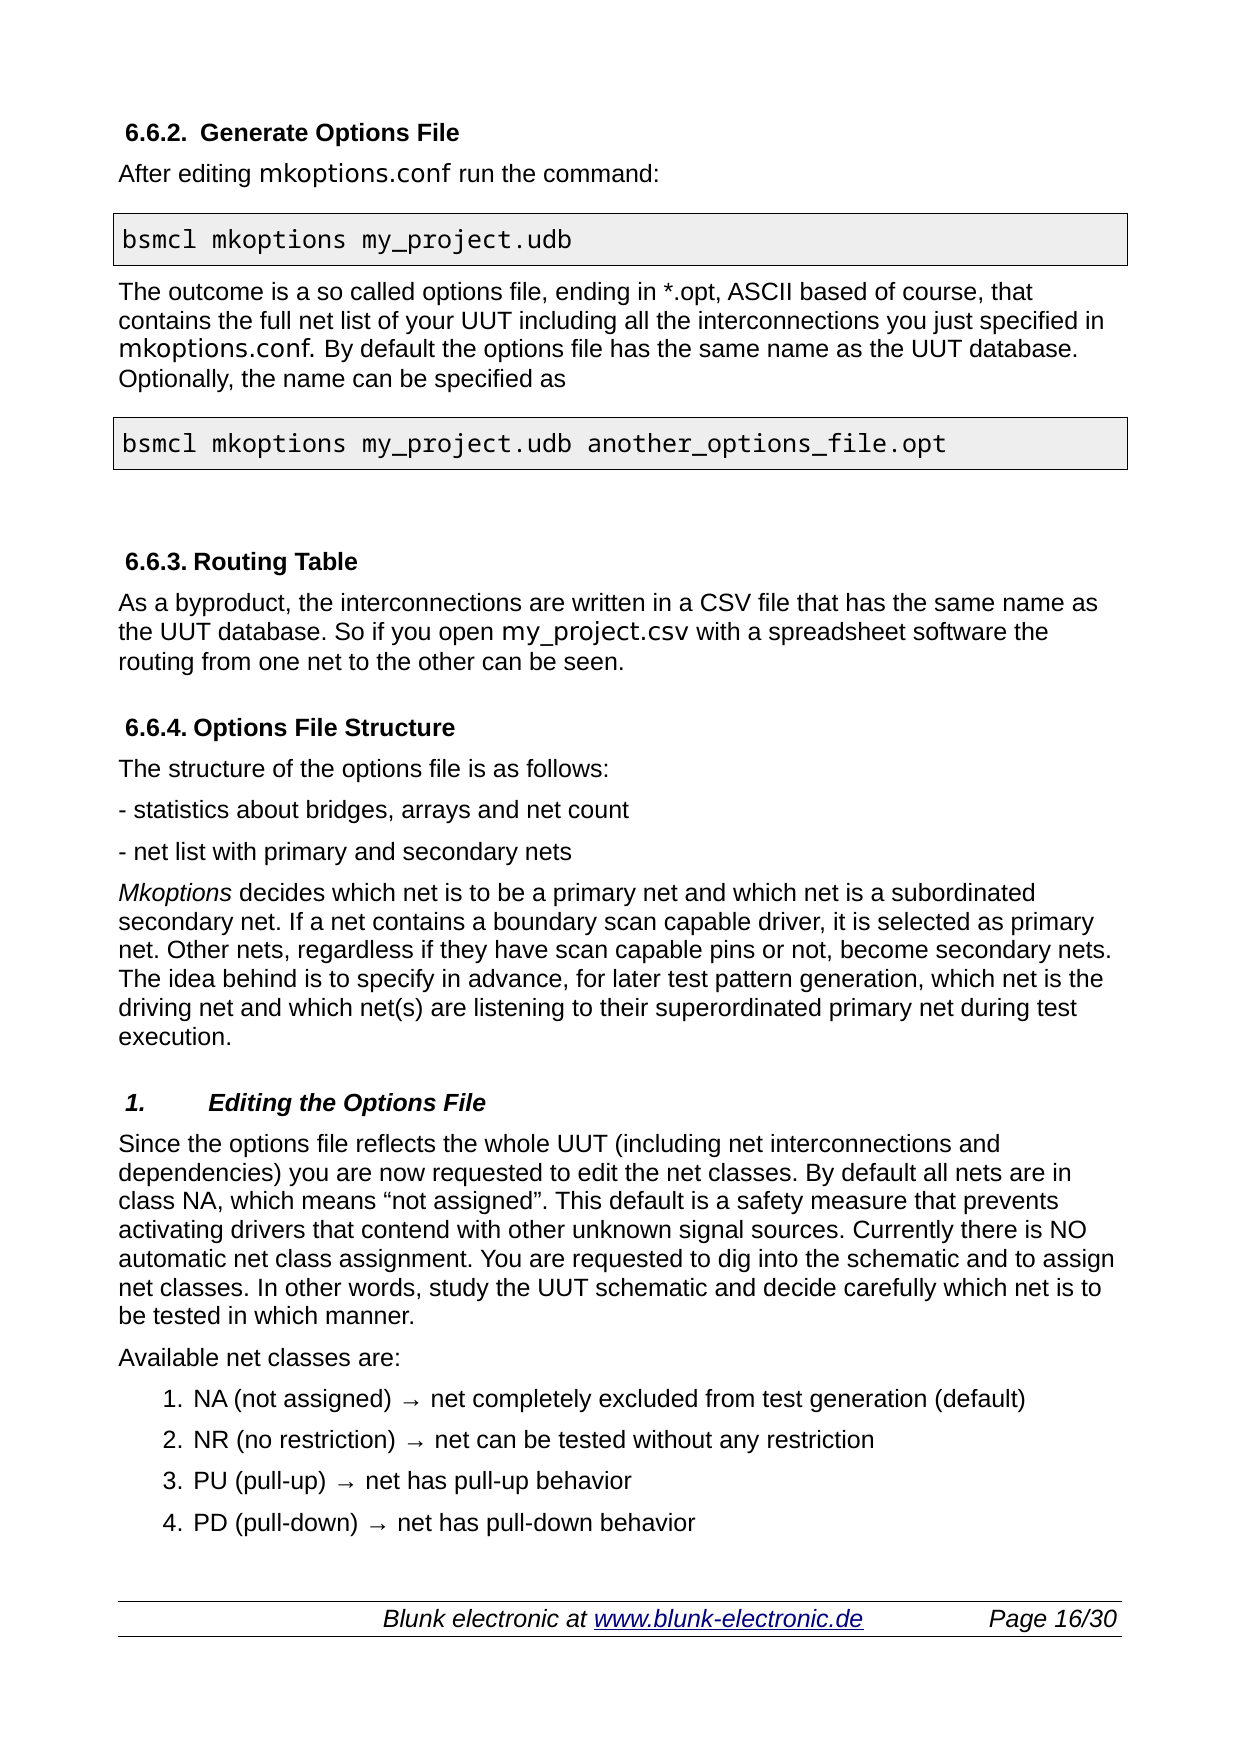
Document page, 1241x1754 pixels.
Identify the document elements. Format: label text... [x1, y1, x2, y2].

text bsmcl mkoptions my_project.udb [122, 222, 1118, 256]
subtitle Generate Options File [118, 118, 1122, 147]
list NR (no restriction) → net can be tested without any restriction [156, 1425, 1122, 1454]
text bsmcl mkoptions my_project.udb another_options_file.opt [122, 426, 1118, 460]
text As a byproduct, the interconnections are written in a CSV file that has the same name as the UUT database. So if you open my_project.csv with a spreadsheet software the routing from one net to the other can be seen. [118, 588, 1122, 675]
text The outcome is a so called options file, ending in *.opt, ASCII based of course, that contains the full net list of your UUT including all the interconnections you just specified in mkoptions.conf. By default the options file has the same name as the UUT database. Optionally, the name can be specified as [118, 266, 1122, 393]
text Available net classes are: [118, 1342, 1122, 1371]
list PU (pull-up) → net has pull-up behavior [156, 1466, 1122, 1495]
list NA (not assigned) → net completely excluded from test generation (default) [156, 1384, 1122, 1412]
text [118, 201, 1122, 213]
text - statistics about bridges, arrays and net count [118, 795, 1122, 824]
text - net list with primary and secondary nets [118, 836, 1122, 865]
subtitle Options File Structure [118, 713, 1122, 741]
text Since the options file reflects the whole UUT (including net interconnections and dependencies) you are now requested to edit the net classes. By default all nets are in class NA, which means “not assigned”. This default is a safety measure that prevents activating drivers that contend with other unknown signal sources. Currently there is NO automatic net class assignment. You are requested to dig into the schematic and to assign net classes. In other words, study the UUT schematic and decide carefully which net is to be tested in which manner. [118, 1129, 1122, 1330]
text After editing mkoptions.conf run the command: [118, 159, 1122, 189]
list PD (pull-down) → net has pull-down behavior [156, 1507, 1122, 1536]
subtitle Routing Table [118, 547, 1122, 576]
subtitle Editing the Options File [118, 1088, 1122, 1116]
text The structure of the options file is as follows: [118, 754, 1122, 783]
text Mkoptions decides which net is to be a primary net and which net is a subordinated secondary net. If a net contains a boundary scan capable driver, it is selected as primary net. Other nets, regardless if they have scan capable pins or not, become secondary nets. The idea behind is to specify in advance, for later test pattern generation, which net is the driving net and which net(s) are listening to their superordinated primary net during test execution. [118, 878, 1122, 1050]
